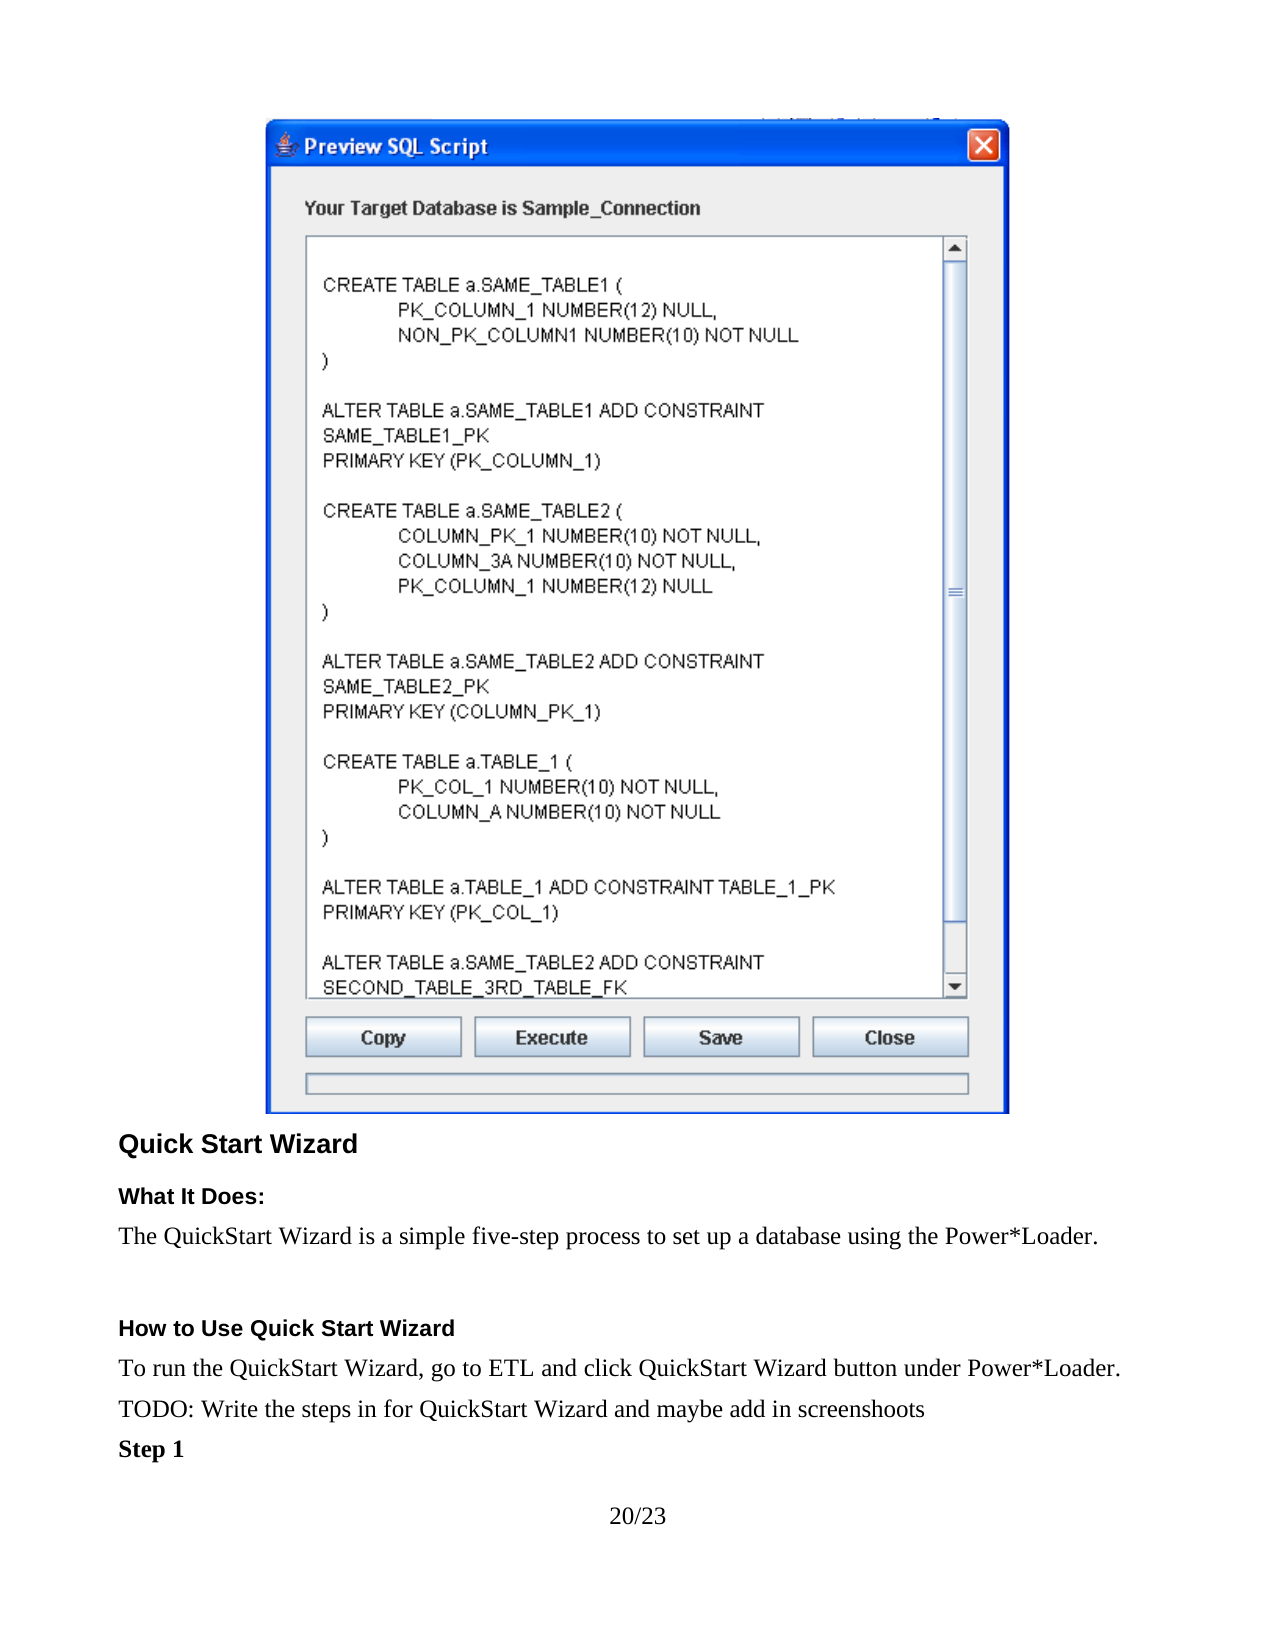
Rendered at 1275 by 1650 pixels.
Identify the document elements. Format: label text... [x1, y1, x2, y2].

text Step 1 [118, 1435, 1157, 1463]
text To run the QuickStart Wizard, go to ETL and click QuickStart Wizard button under Power*Loader. [118, 1354, 1157, 1382]
text TODO: Write the steps in for QuickStart Wizard and maybe add in screenshoots [118, 1395, 1157, 1423]
text The QuickStart Wizard is a simple five-step process to set up a database using the Power*Loader. [118, 1222, 1157, 1250]
subtitle Quick Start Wizard [118, 118, 1157, 1158]
subtitle What It Does: [118, 1183, 1157, 1209]
subtitle How to Use Quick Start Wizard [118, 1316, 1157, 1342]
